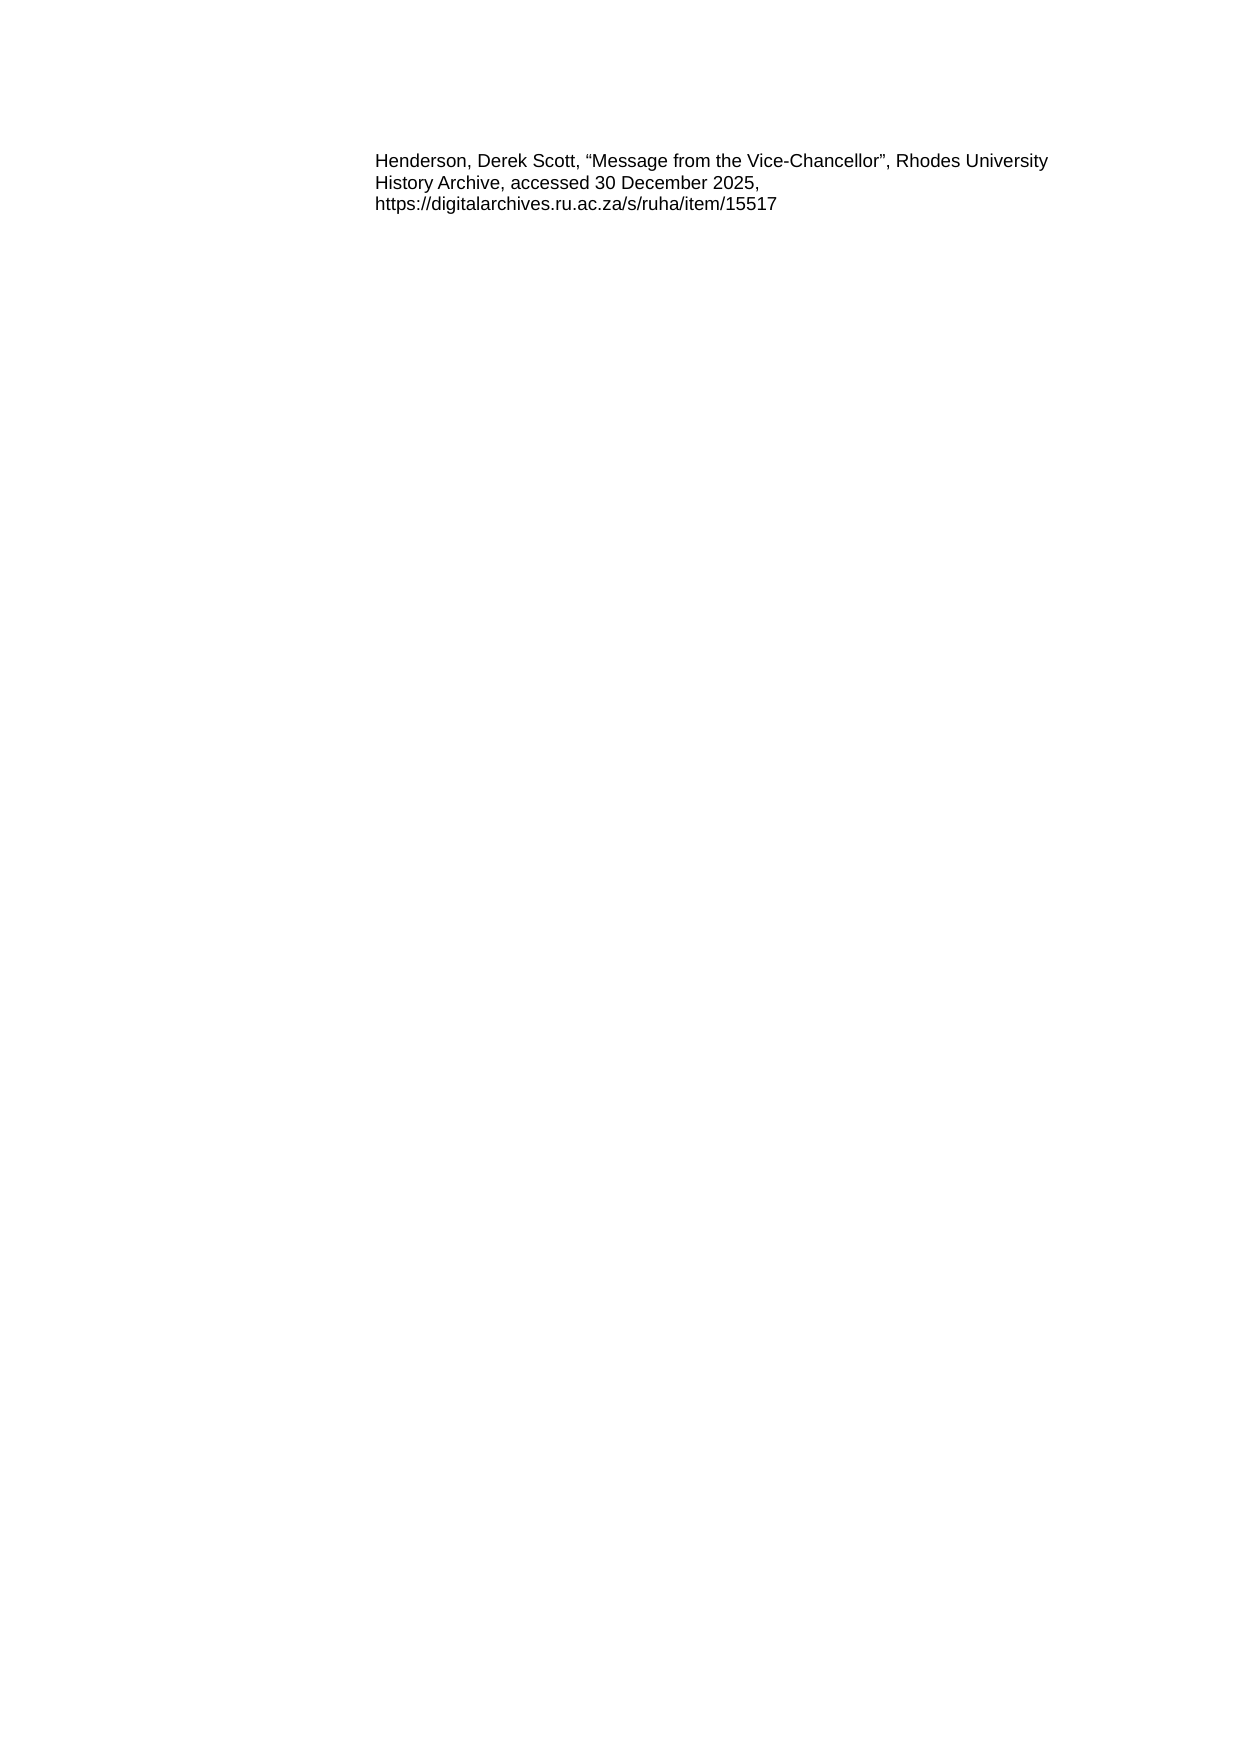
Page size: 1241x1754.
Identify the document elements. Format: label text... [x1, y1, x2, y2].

text Henderson, Derek Scott, “Message from the Vice-Chancellor”, Rhodes University History Archive, accessed 30 December 2025, https://digitalarchives.ru.ac.za/s/ruha/item/15517 [375, 150, 1090, 215]
